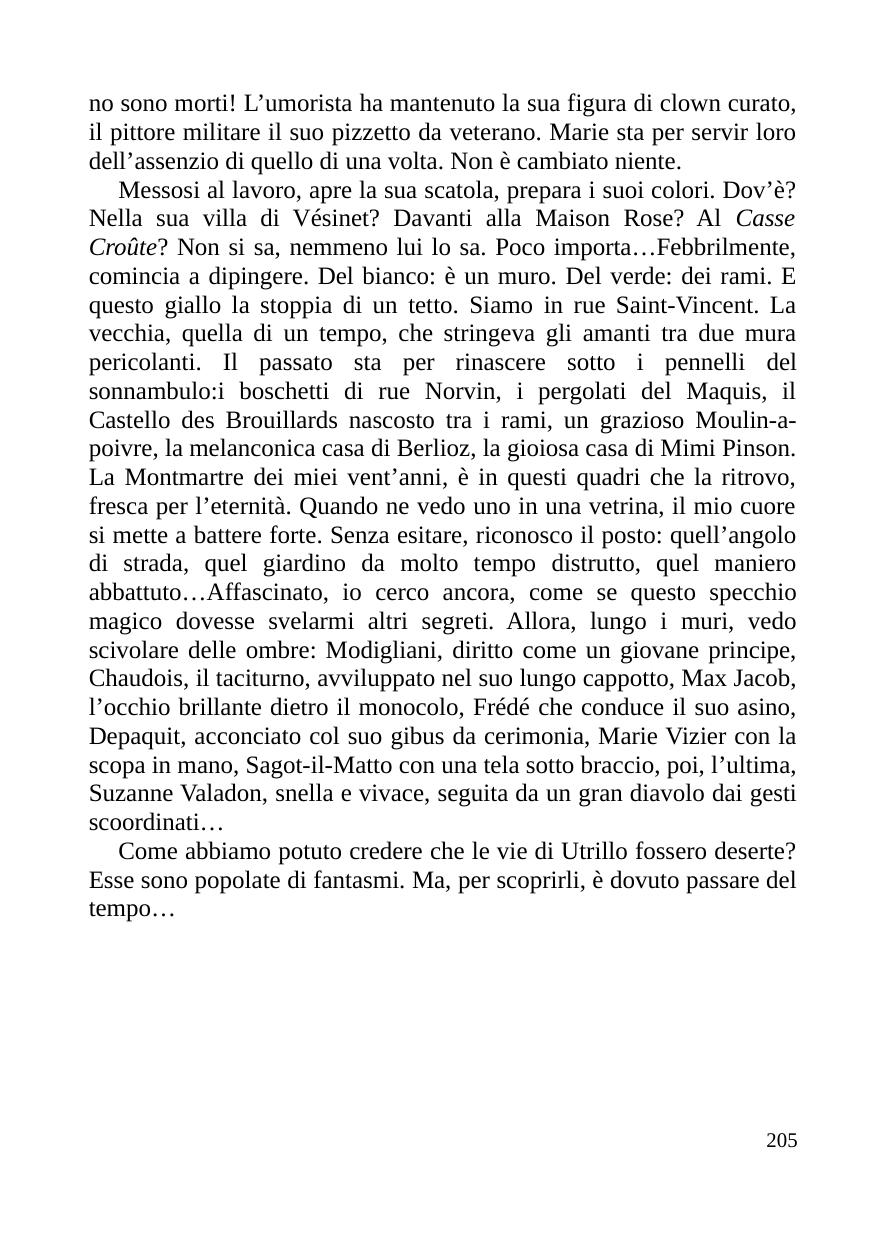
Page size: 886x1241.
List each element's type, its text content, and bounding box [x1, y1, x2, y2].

text Messosi al lavoro, apre la sua scatola, prepara i suoi colori. Dov’è? Nella sua villa di Vésinet? Davanti alla Maison Rose? Al Casse Croûte? Non si sa, nemmeno lui lo sa. Poco importa…Febbrilmente, comincia a dipingere. Del bianco: è un muro. Del verde: dei rami. E questo giallo la stoppia di un tetto. Siamo in rue Saint-Vincent. La vecchia, quella di un tempo, che stringeva gli amanti tra due mura pericolanti. Il passato sta per rinascere sotto i pennelli del sonnambulo:i boschetti di rue Norvin, i pergolati del Maquis, il Castello des Brouillards nascosto tra i rami, un grazioso Moulin-a-poivre, la melanconica casa di Berlioz, la gioiosa casa di Mimi Pinson. La Montmartre dei miei vent’anni, è in questi quadri che la ritrovo, fresca per l’eternità. Quando ne vedo uno in una vetrina, il mio cuore si mette a battere forte. Senza esitare, riconosco il posto: quell’angolo di strada, quel giardino da molto tempo distrutto, quel maniero abbattuto…Affascinato, io cerco ancora, come se questo specchio magico dovesse svelarmi altri segreti. Allora, lungo i muri, vedo scivolare delle ombre: Modigliani, diritto come un giovane principe, Chaudois, il taciturno, avviluppato nel suo lungo cappotto, Max Jacob, l’occhio brillante dietro il monocolo, Frédé che conduce il suo asino, Depaquit, acconciato col suo gibus da cerimonia, Marie Vizier con la scopa in mano, Sagot-il-Matto con una tela sotto braccio, poi, l’ultima, Suzanne Valadon, snella e vivace, seguita da un gran diavolo dai gesti scoordinati… [88, 175, 797, 836]
text Come abbiamo potuto credere che le vie di Utrillo fossero deserte? Esse sono popolate di fantasmi. Ma, per scoprirli, è dovuto passare del tempo… [88, 836, 797, 922]
text no sono morti! L’umorista ha mantenuto la sua figura di clown curato, il pittore militare il suo pizzetto da veterano. Marie sta per servir loro dell’assenzio di quello di una volta. Non è cambiato niente. [88, 88, 797, 175]
